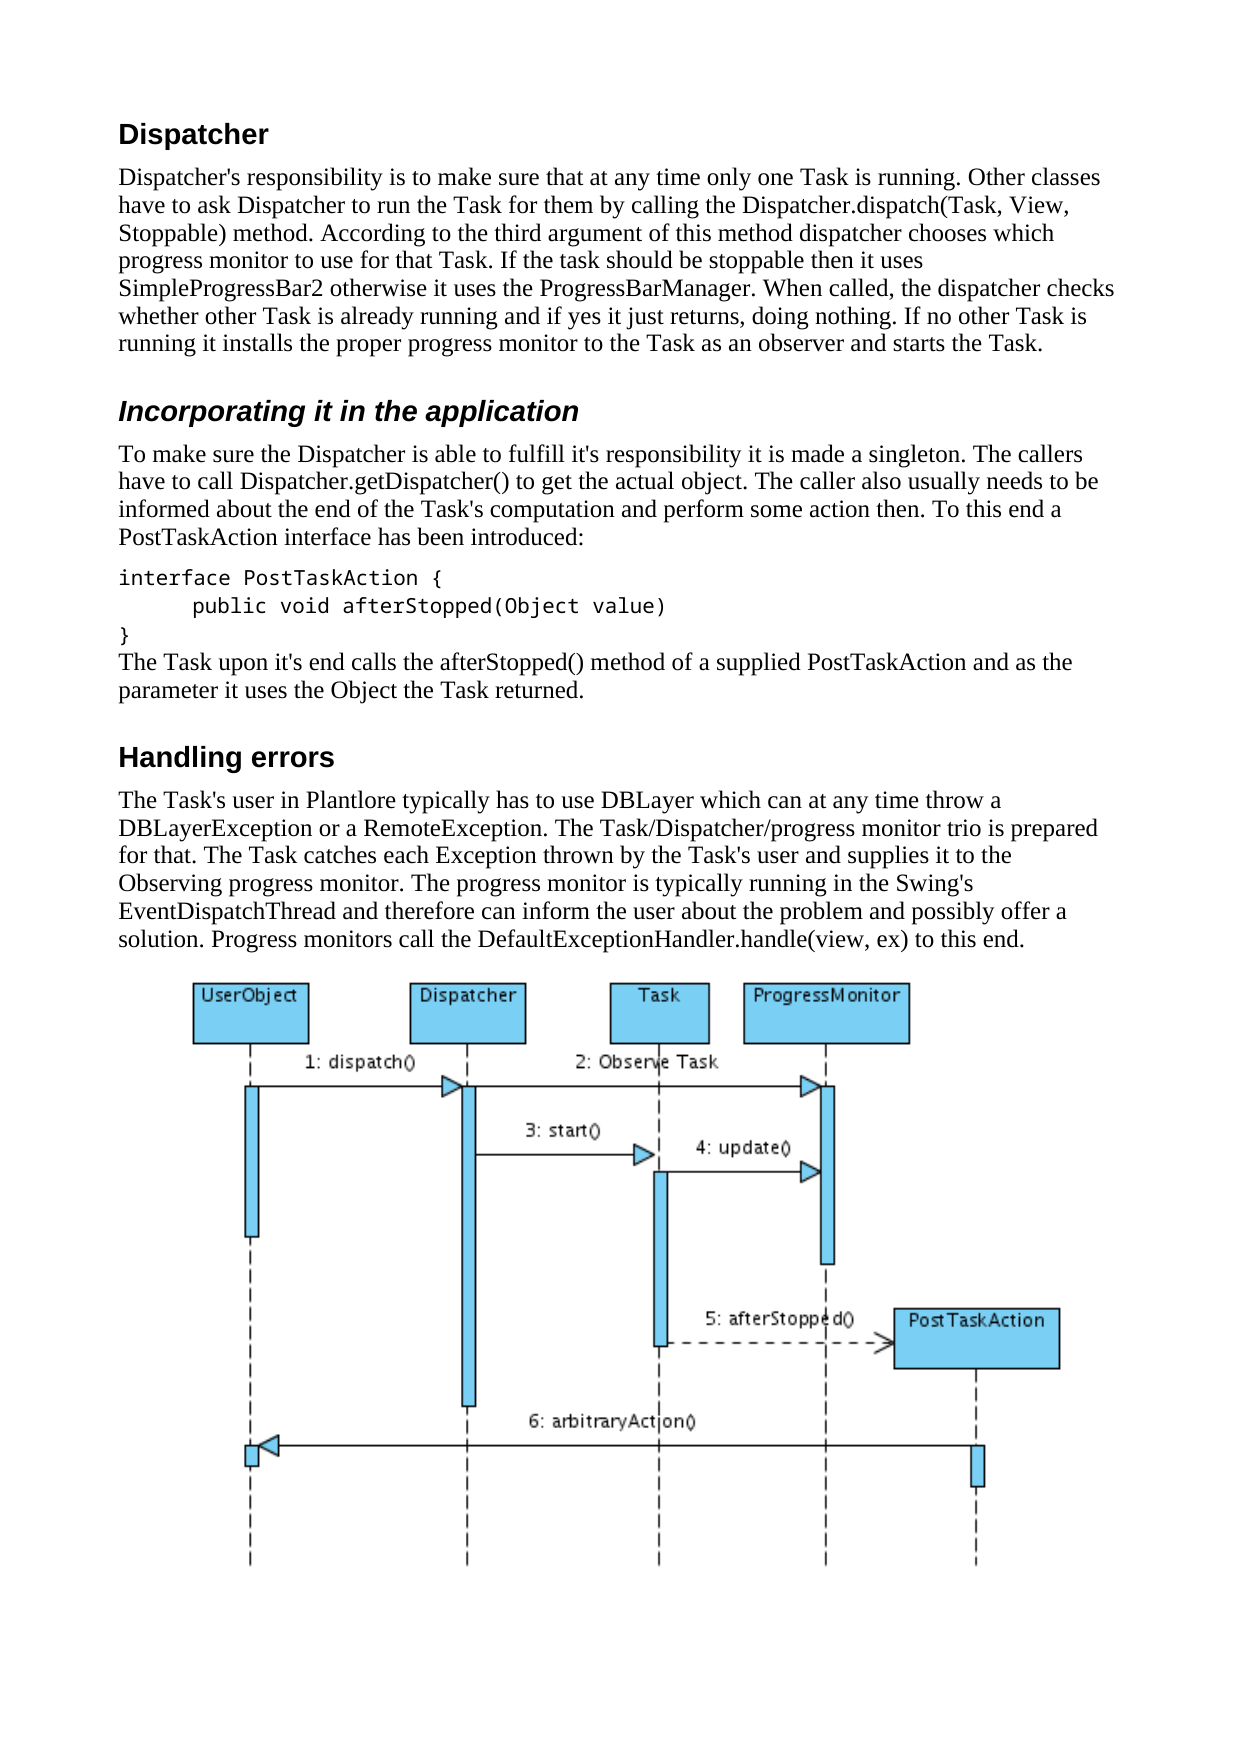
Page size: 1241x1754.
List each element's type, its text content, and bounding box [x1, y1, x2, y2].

subtitle Dispatcher [118, 118, 1122, 151]
picture [188, 978, 1064, 1594]
subtitle Incorporating it in the application [118, 394, 1122, 427]
text To make sure the Dispatcher is able to fulfill it's responsibility it is made a singleton. The callers have to call Dispatcher.getDispatcher() to get the actual object. The caller also usually needs to be informed about the end of the Task's computation and perform some action then. To this end a PostTaskAction interface has been introduced: [118, 440, 1122, 551]
text public void afterStopped(Object value) [118, 591, 1122, 620]
text interface PostTaskAction { [118, 563, 1122, 591]
text The Task upon it's end calls the afterStopped() method of a supplied PostTaskAction and as the parameter it uses the Object the Task returned. [118, 648, 1122, 704]
subtitle Handling errors [118, 741, 1122, 774]
text The Task's user in Plantlore typically has to use DBLayer which can at any time throw a DBLayerException or a RemoteException. The Task/Dispatcher/progress monitor trio is prepared for that. The Task catches each Exception thrown by the Task's user and supplies it to the Observing progress monitor. The progress monitor is typically running in the Swing's EventDispatchThread and therefore can inform the user about the problem and possibly offer a solution. Progress monitors call the DefaultExceptionHandler.handle(view, ex) to this end. [118, 786, 1122, 952]
text } [118, 620, 1122, 648]
text Dispatcher's responsibility is to make sure that at any time only one Task is running. Other classes have to ask Dispatcher to run the Task for them by calling the Dispatcher.dispatch(Task, View, Stoppable) method. According to the third argument of this method dispatcher chooses which progress monitor to use for that Task. If the task should be stoppable then it uses SimpleProgressBar2 otherwise it uses the ProgressBarManager. When called, the dispatcher checks whether other Task is already running and if yes it just returns, doing nothing. If no other Task is running it installs the proper progress monitor to the Task as an observer and starts the Task. [118, 163, 1122, 357]
